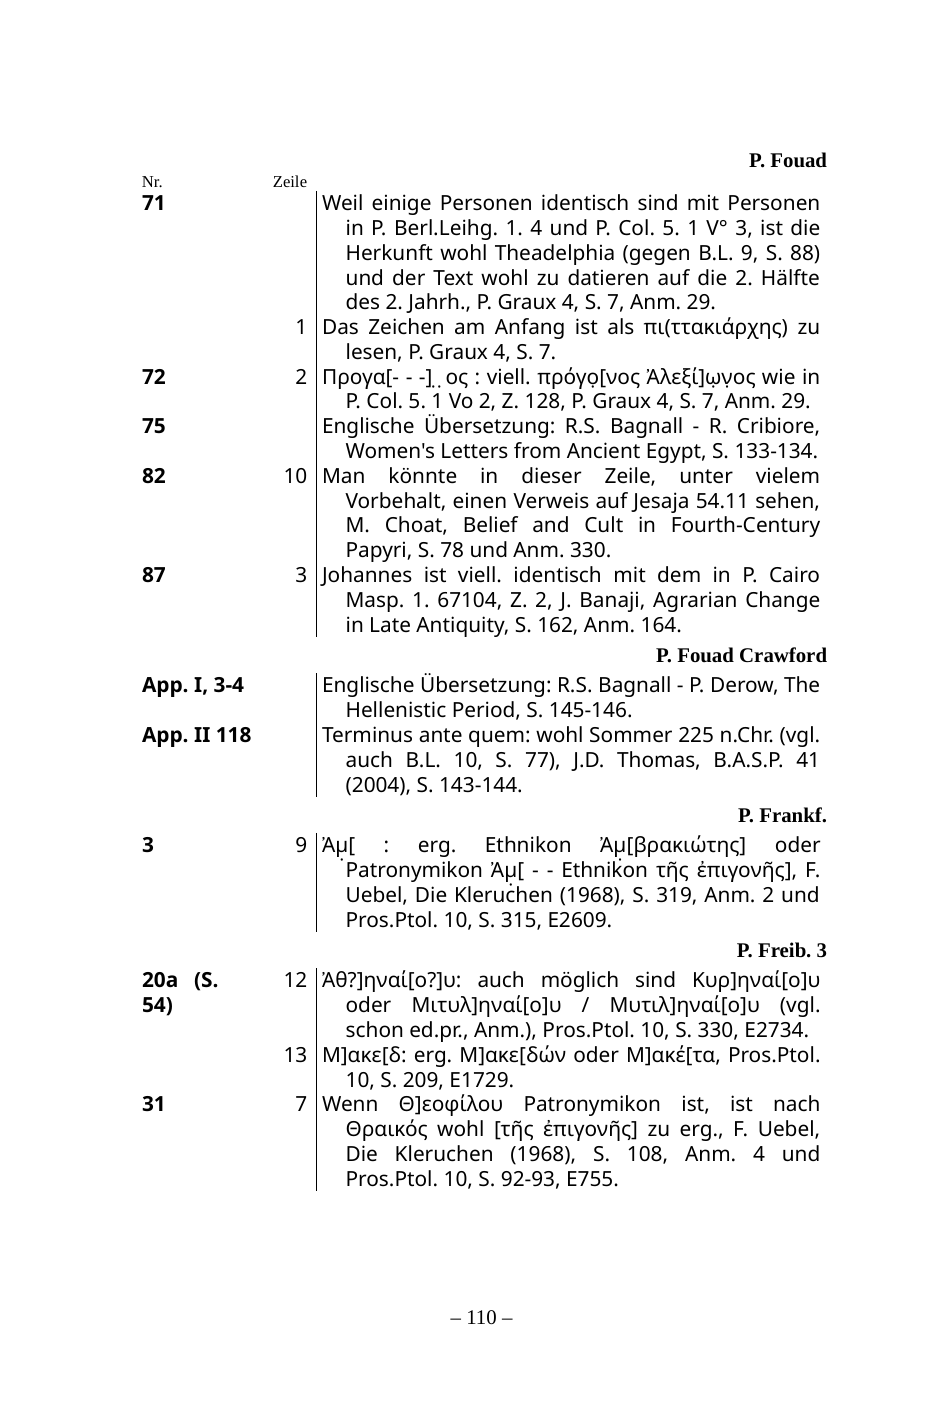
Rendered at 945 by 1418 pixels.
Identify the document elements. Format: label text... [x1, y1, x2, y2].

table_cell Johannes ist viell. identisch mit dem in P. Cairo Masp. 1. 67104, Z. 2, J. Banaji, Agrarian Change in Late Antiquity, S. 162, Anm. 164. [317, 563, 827, 637]
table_header 20a (S. 54) [136, 968, 224, 1042]
table_cell 71 [136, 191, 316, 315]
table_header 3 [136, 833, 224, 932]
table_header 12 [224, 968, 316, 1042]
subtitle P. Fouad Crawford [136, 643, 827, 667]
table_cell 2 [224, 364, 316, 414]
table_cell 7 [224, 1092, 316, 1191]
table_cell Terminus ante quem: wohl Sommer 225 n.Chr. (vgl. auch B.L. 10, S. 77), J.D. Thomas, B.A.S.P. 41 (2004), S. 143-144. [317, 723, 827, 797]
table_cell 82 [136, 464, 224, 563]
table_cell 3 [224, 563, 316, 637]
table_cell 31 [136, 1092, 224, 1191]
table_cell 10 [224, 464, 316, 563]
subtitle P. Frankf. [136, 803, 827, 827]
subtitle P. Freib. 3 [136, 938, 827, 962]
table_cell 13 [136, 1043, 316, 1092]
table_cell Wenn Θ]εοφίλου Patronymikon ist, ist nach Θραικός wohl [τῆς ἐπιγονῆς] zu erg., F. Uebel, Die Kleruchen (1968), S. 108, Anm. 4 und Pros.Ptol. 10, S. 92-93, E755. [317, 1092, 827, 1191]
table_cell 75 [136, 414, 316, 463]
table_header App. I, 3-4 [136, 673, 316, 723]
table_cell 87 [136, 563, 224, 637]
table_cell Προγα[- - -] ̣ ̣ος : viell. πρόγο̣[νος Ἀλεξί]ω̣ν̣ος wie in P. Col. 5. 1 Vo 2, Z. 128, P. Graux 4, S. 7, Anm. 29. [317, 364, 827, 414]
table_cell 1 [136, 315, 316, 364]
table_cell Weil einige Personen identisch sind mit Personen in P. Berl.Leihg. 1. 4 und P. Col. 5. 1 V° 3, ist die Herkunft wohl Theadelphia (gegen B.L. 9, S. 88) und der Text wohl zu datieren auf die 2. Hälfte des 2. Jahrh., P. Graux 4, S. 7, Anm. 29. [317, 191, 827, 315]
table_header 9 [224, 833, 316, 932]
table_cell Man könnte in dieser Zeile, unter vielem Vorbehalt, einen Verweis auf Jesaja 54.11 sehen, M. Choat, Belief and Cult in Fourth-Century Papyri, S. 78 und Anm. 330. [317, 464, 827, 563]
table_cell 72 [136, 364, 224, 414]
table_header Ἀμ̣[ : erg. Ethnikon Ἀμ̣[βρακιώτης] oder Patronymikon Ἀμ̣[ - - Ethnikon τῆς ἐπιγονῆς], F. Uebel, Die Kleruchen (1968), S. 319, Anm. 2 und Pros.Ptol. 10, S. 315, E2609. [317, 833, 827, 932]
table_header Ἀθ?]ηναί[ο?]υ: auch möglich sind Κυρ]ηναί[ο]υ oder Μιτυλ]ηναί[ο]υ / Μυτιλ]ηναί[ο]υ (vgl. schon ed.pr., Anm.), Pros.Ptol. 10, S. 330, E2734. [317, 968, 827, 1042]
table_cell Das Zeichen am Anfang ist als πι(ττακιάρχης) zu lesen, P. Graux 4, S. 7. [317, 315, 827, 364]
table_cell Μ]ακε[δ: erg. Μ]ακε[δών oder Μ]ακέ[τα, Pros.Ptol. 10, S. 209, E1729. [317, 1043, 827, 1092]
table_cell App. II 118 [136, 723, 316, 797]
table_cell Englische Übersetzung: R.S. Bagnall - R. Cribiore, Women's Letters from Ancient Egypt, S. 133-134. [317, 414, 827, 463]
table_header Englische Übersetzung: R.S. Bagnall - P. Derow, The Hellenistic Period, S. 145-146. [317, 673, 827, 723]
